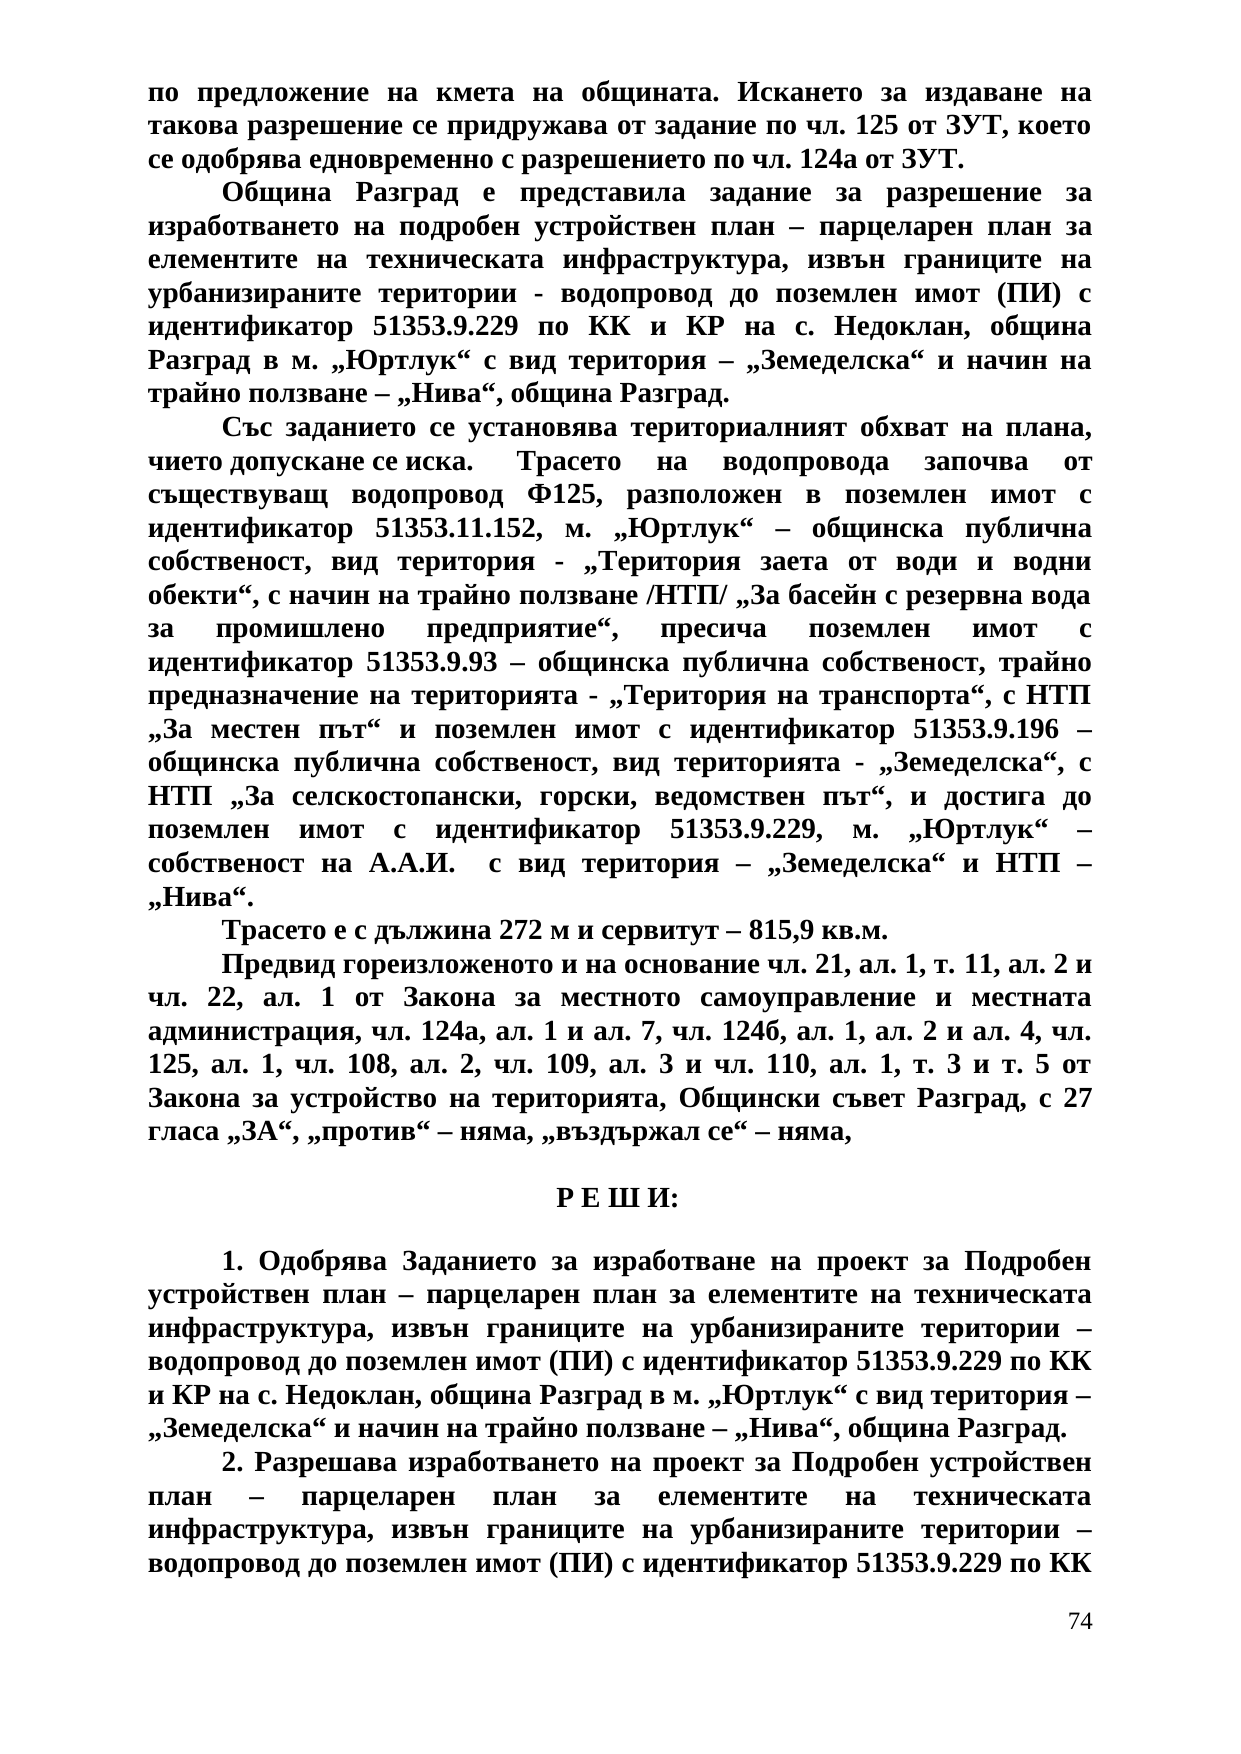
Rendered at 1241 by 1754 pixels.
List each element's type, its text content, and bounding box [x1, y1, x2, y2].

text по предложение на кмета на общината. Искането за издаване на такова разрешение се придружава от задание по чл. 125 от ЗУТ, което се одобрява едновременно с разрешението по чл. 124а от ЗУТ. [148, 74, 1093, 174]
text Предвид гореизложеното и на основание чл. 21, ал. 1, т. 11, ал. 2 и чл. 22, ал. 1 от Закона за местното самоуправление и местната администрация, чл. 124а, ал. 1 и ал. 7, чл. 124б, ал. 1, ал. 2 и ал. 4, чл. 125, ал. 1, чл. 108, ал. 2, чл. 109, ал. 3 и чл. 110, ал. 1, т. 3 и т. 5 от Закона за устройство на територията, Общински съвет Разград, с 27 гласа „ЗА“, „против“ – няма, „въздържал се“ – няма, [148, 946, 1093, 1147]
text Община Разград е представила задание за разрешение за изработването на подробен устройствен план – парцеларен план за елементите на техническата инфраструктура, извън границите на урбанизираните територии - водопровод до поземлен имот (ПИ) с идентификатор 51353.9.229 по КК и КР на с. Недоклан, община Разград в м. „Юртлук“ с вид територия – „Земеделска“ и начин на трайно ползване – „Нива“, община Разград. [148, 174, 1093, 409]
text Трасето е с дължина 272 м и сервитут – 815,9 кв.м. [148, 912, 1093, 946]
text 2. Разрешава изработването на проект за Подробен устройствен план – парцеларен план за елементите на техническата инфраструктура, извън границите на урбанизираните територии – водопровод до поземлен имот (ПИ) с идентификатор 51353.9.229 по КК [148, 1444, 1093, 1578]
text 1. Одобрява Заданието за изработване на проект за Подробен устройствен план – парцеларен план за елементите на техническата инфраструктура, извън границите на урбанизираните територии – водопровод до поземлен имот (ПИ) с идентификатор 51353.9.229 по КК и КР на с. Недоклан, община Разград в м. „Юртлук“ с вид територия – „Земеделска“ и начин на трайно ползване – „Нива“, община Разград. [148, 1243, 1093, 1444]
text Р Е Ш И: [148, 1181, 1093, 1214]
text Със заданието се установява териториалният обхват на плана, чието допускане се иска. Трасето на водопровода започва от съществуващ водопровод Ф125, разположен в поземлен имот с идентификатор 51353.11.152, м. „Юртлук“ – общинска публична собственост, вид територия - „Територия заета от води и водни обекти“, с начин на трайно ползване /НТП/ „За басейн с резервна вода за промишлено предприятие“, пресича поземлен имот с идентификатор 51353.9.93 – общинска публична собственост, трайно предназначение на територията - „Територия на транспорта“, с НТП „За местен път“ и поземлен имот с идентификатор 51353.9.196 – общинска публична собственост, вид територията - „Земеделска“, с НТП „За селскостопански, горски, ведомствен път“, и достига до поземлен имот с идентификатор 51353.9.229, м. „Юртлук“ – собственост на А.А.И. с вид територия – „Земеделска“ и НТП – „Нива“. [148, 409, 1093, 912]
